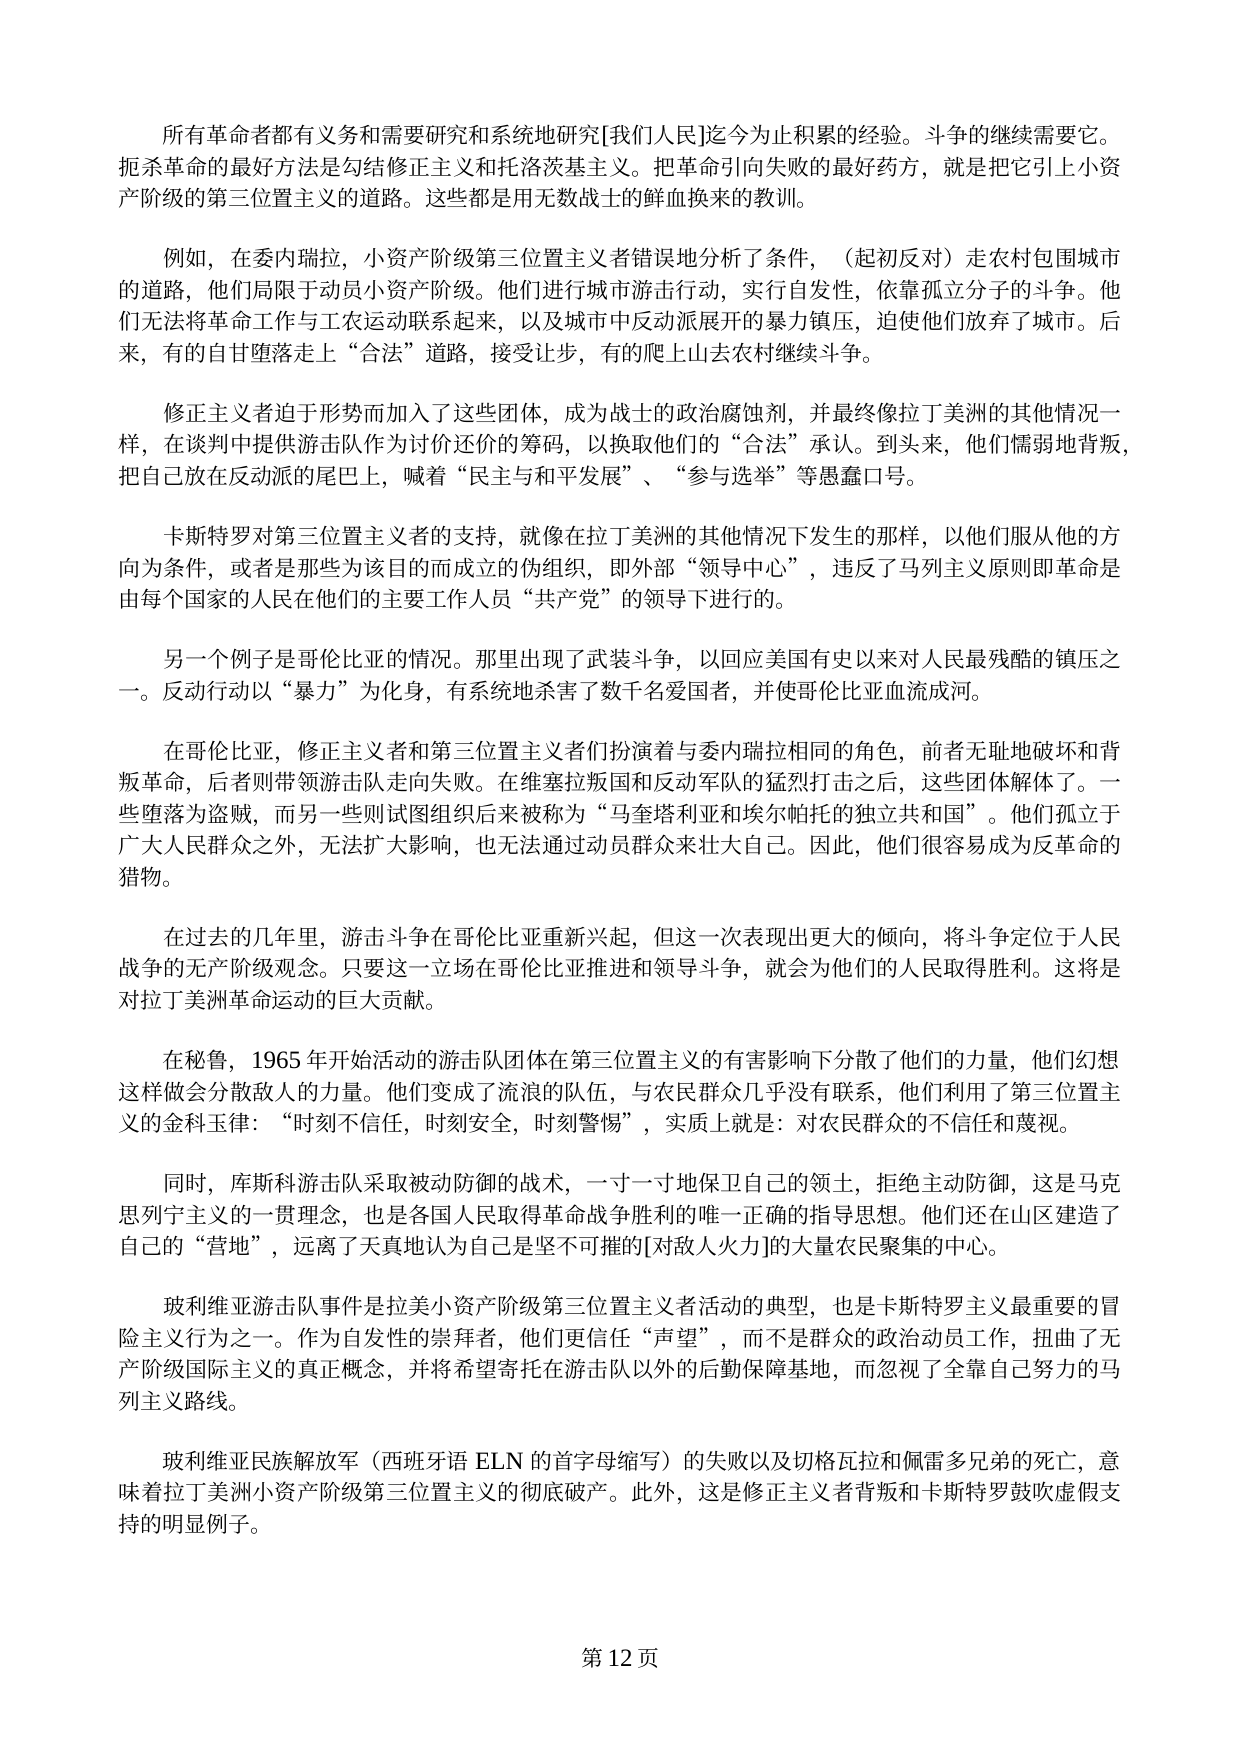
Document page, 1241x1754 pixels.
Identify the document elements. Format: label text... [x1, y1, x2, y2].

text 例如，在委内瑞拉，小资产阶级第三位置主义者错误地分析了条件，（起初反对）走农村包围城市的道路，他们局限于动员小资产阶级。他们进行城市游击行动，实行自发性，依靠孤立分子的斗争。他们无法将革命工作与工农运动联系起来，以及城市中反动派展开的暴力镇压，迫使他们放弃了城市。后来，有的自甘堕落走上“合法”道路，接受让步，有的爬上山去农村继续斗争。 [118, 242, 1122, 367]
text 卡斯特罗对第三位置主义者的支持，就像在拉丁美洲的其他情况下发生的那样，以他们服从他的方向为条件，或者是那些为该目的而成立的伪组织，即外部“领导中心”，违反了马列主义原则即革命是由每个国家的人民在他们的主要工作人员“共产党”的领导下进行的。 [118, 519, 1122, 614]
text 玻利维亚民族解放军（西班牙语 ELN 的首字母缩写）的失败以及切格瓦拉和佩雷多兄弟的死亡，意味着拉丁美洲小资产阶级第三位置主义的彻底破产。此外，这是修正主义者背叛和卡斯特罗鼓吹虚假支持的明显例子。 [118, 1444, 1122, 1538]
text 在秘鲁，1965年开始活动的游击队团体在第三位置主义的有害影响下分散了他们的力量，他们幻想这样做会分散敌人的力量。他们变成了流浪的队伍，与农民群众几乎没有联系，他们利用了第三位置主义的金科玉律：“时刻不信任，时刻安全，时刻警惕”，实质上就是：对农民群众的不信任和蔑视。 [118, 1043, 1122, 1138]
text 所有革命者都有义务和需要研究和系统地研究[我们人民]迄今为止积累的经验。斗争的继续需要它。扼杀革命的最好方法是勾结修正主义和托洛茨基主义。把革命引向失败的最好药方，就是把它引上小资产阶级的第三位置主义的道路。这些都是用无数战士的鲜血换来的教训。 [118, 118, 1122, 213]
text 另一个例子是哥伦比亚的情况。那里出现了武装斗争，以回应美国有史以来对人民最残酷的镇压之一。反动行动以“暴力”为化身，有系统地杀害了数千名爱国者，并使哥伦比亚血流成河。 [118, 642, 1122, 705]
text 玻利维亚游击队事件是拉美小资产阶级第三位置主义者活动的典型，也是卡斯特罗主义最重要的冒险主义行为之一。作为自发性的崇拜者，他们更信任“声望”，而不是群众的政治动员工作，扭曲了无产阶级国际主义的真正概念，并将希望寄托在游击队以外的后勤保障基地，而忽视了全靠自己努力的马列主义路线。 [118, 1289, 1122, 1415]
text 在哥伦比亚，修正主义者和第三位置主义者们扮演着与委内瑞拉相同的角色，前者无耻地破坏和背叛革命，后者则带领游击队走向失败。在维塞拉叛国和反动军队的猛烈打击之后，这些团体解体了。一些堕落为盗贼，而另一些则试图组织后来被称为“马奎塔利亚和埃尔帕托的独立共和国”。他们孤立于广大人民群众之外，无法扩大影响，也无法通过动员群众来壮大自己。因此，他们很容易成为反革命的猎物。 [118, 734, 1122, 891]
text 同时，库斯科游击队采取被动防御的战术，一寸一寸地保卫自己的领土，拒绝主动防御，这是马克思列宁主义的一贯理念，也是各国人民取得革命战争胜利的唯一正确的指导思想。他们还在山区建造了自己的“营地”，远离了天真地认为自己是坚不可摧的[对敌人火力]的大量农民聚集的中心。 [118, 1166, 1122, 1261]
text 修正主义者迫于形势而加入了这些团体，成为战士的政治腐蚀剂，并最终像拉丁美洲的其他情况一样，在谈判中提供游击队作为讨价还价的筹码，以换取他们的“合法”承认。到头来，他们懦弱地背叛，把自己放在反动派的尾巴上，喊着“民主与和平发展”、“参与选举”等愚蠢口号。 [118, 396, 1122, 491]
text 在过去的几年里，游击斗争在哥伦比亚重新兴起，但这一次表现出更大的倾向，将斗争定位于人民战争的无产阶级观念。只要这一立场在哥伦比亚推进和领导斗争，就会为他们的人民取得胜利。这将是对拉丁美洲革命运动的巨大贡献。 [118, 920, 1122, 1014]
